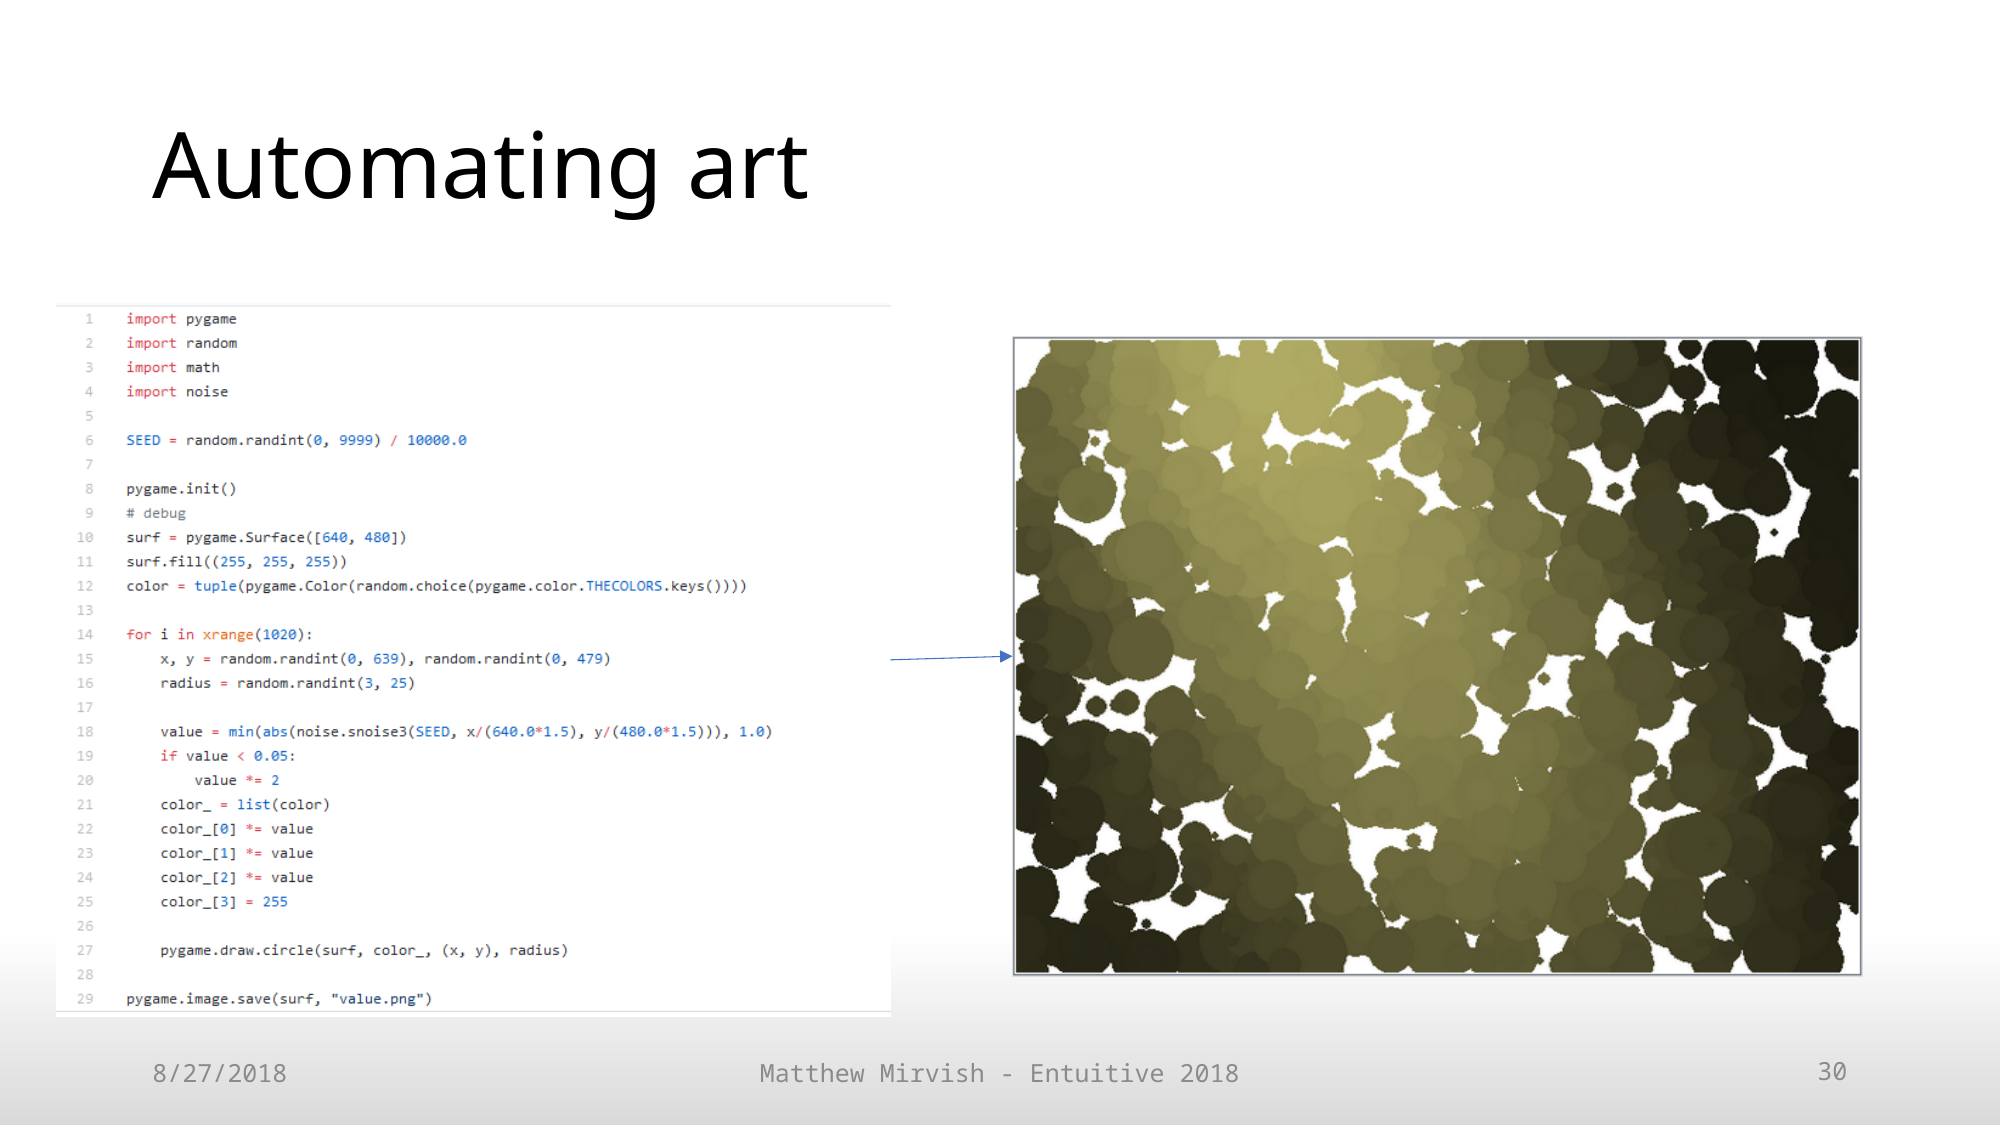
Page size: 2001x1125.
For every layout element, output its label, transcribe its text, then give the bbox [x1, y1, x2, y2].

footer Matthew Mirvish - Entuitive 2018 [662, 1042, 1338, 1103]
slide_number 8/27/2018 [137, 1042, 588, 1103]
title Automating art [137, 59, 1863, 278]
slide_number [1412, 1042, 1863, 1103]
picture [1012, 336, 1863, 977]
picture [56, 303, 891, 1017]
